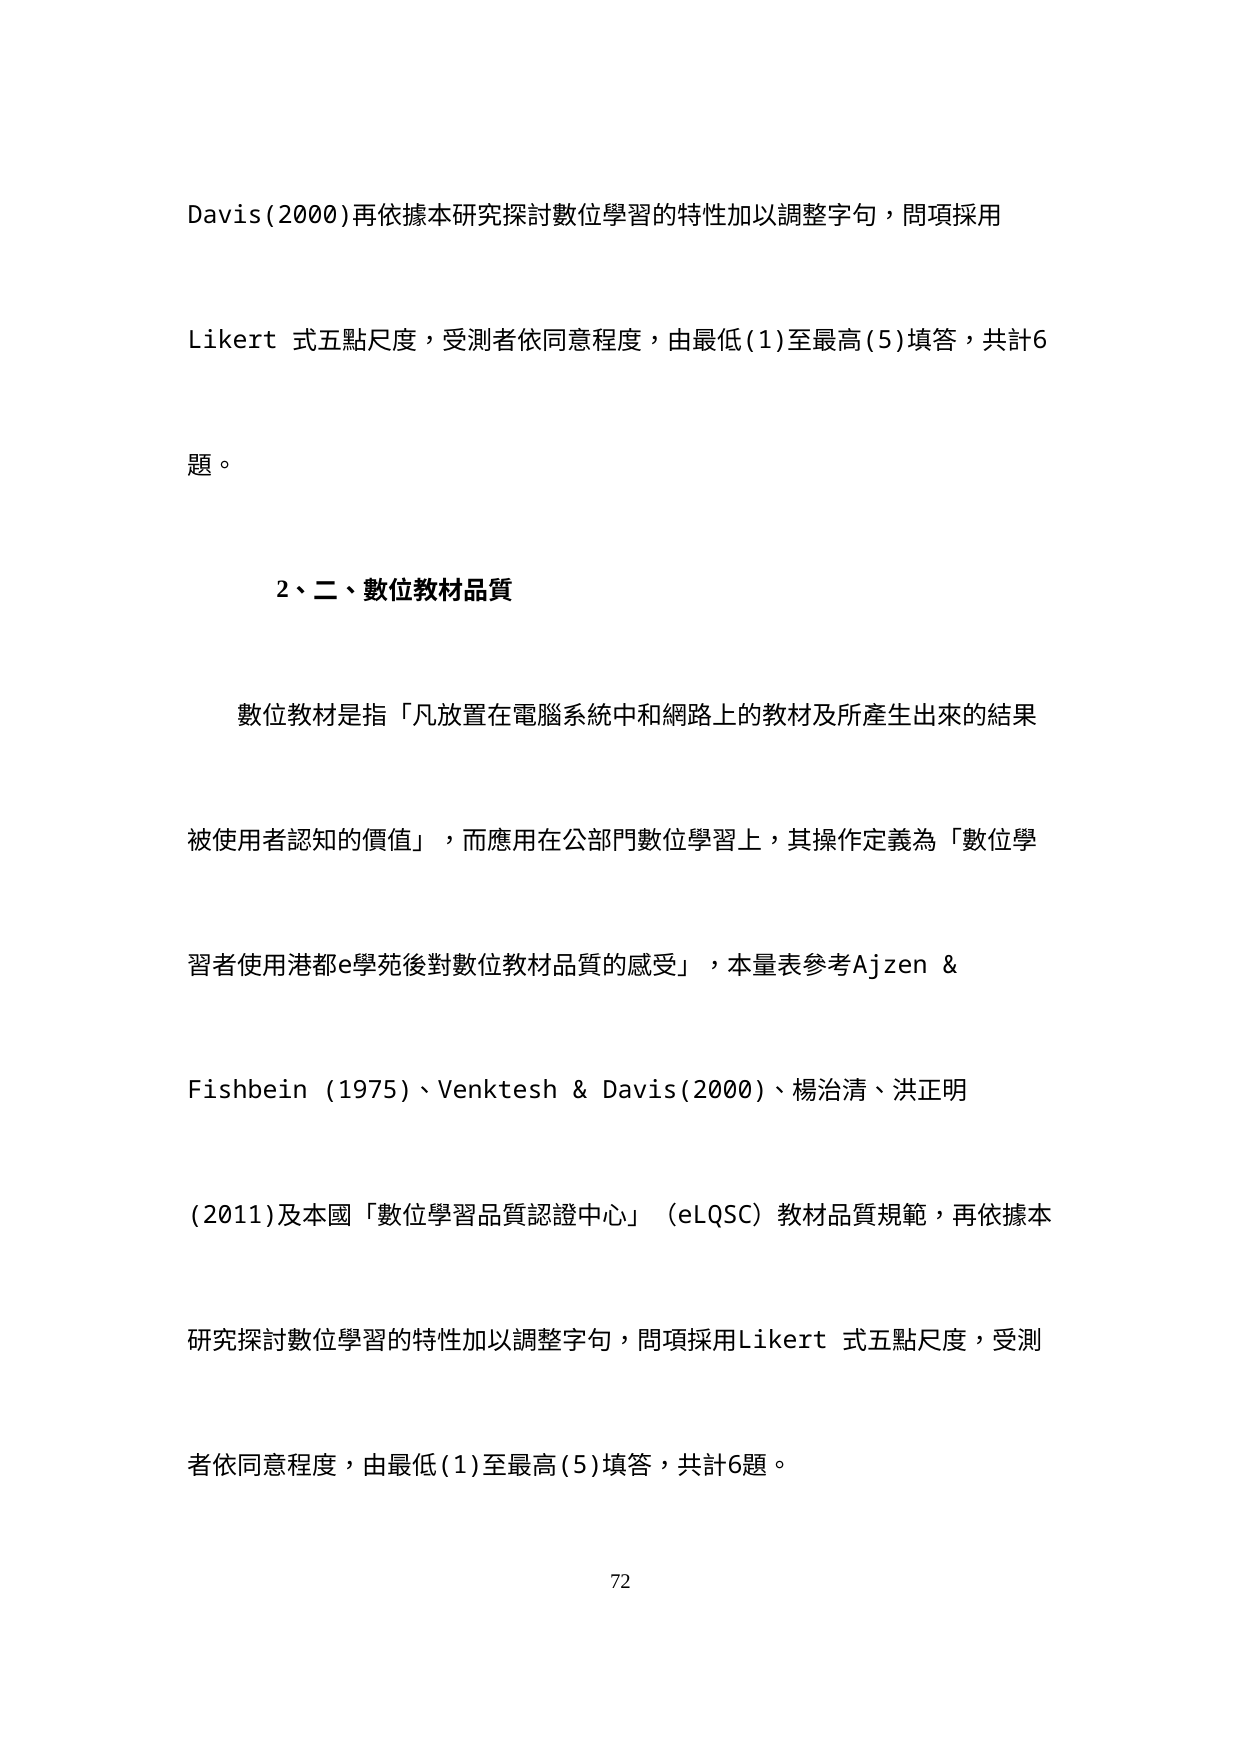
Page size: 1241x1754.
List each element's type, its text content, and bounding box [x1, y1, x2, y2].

text Davis(2000)再依據本研究探討數位學習的特性加以調整字句，問項採用Likert 式五點尺度，受測者依同意程度，由最低(1)至最高(5)填答，共計6題。 [187, 172, 1053, 484]
subtitle 二、數位教材品質 [276, 547, 1053, 609]
text 數位教材是指「凡放置在電腦系統中和網路上的教材及所產生出來的結果被使用者認知的價值」，而應用在公部門數位學習上，其操作定義為「數位學習者使用港都e學苑後對數位教材品質的感受」，本量表參考Ajzen & Fishbein (1975)、Venktesh & Davis(2000)、楊治清、洪正明(2011)及本國「數位學習品質認證中心」（eLQSC）教材品質規範，再依據本研究探討數位學習的特性加以調整字句，問項採用Likert 式五點尺度，受測者依同意程度，由最低(1)至最高(5)填答，共計6題。 [187, 672, 1053, 1484]
